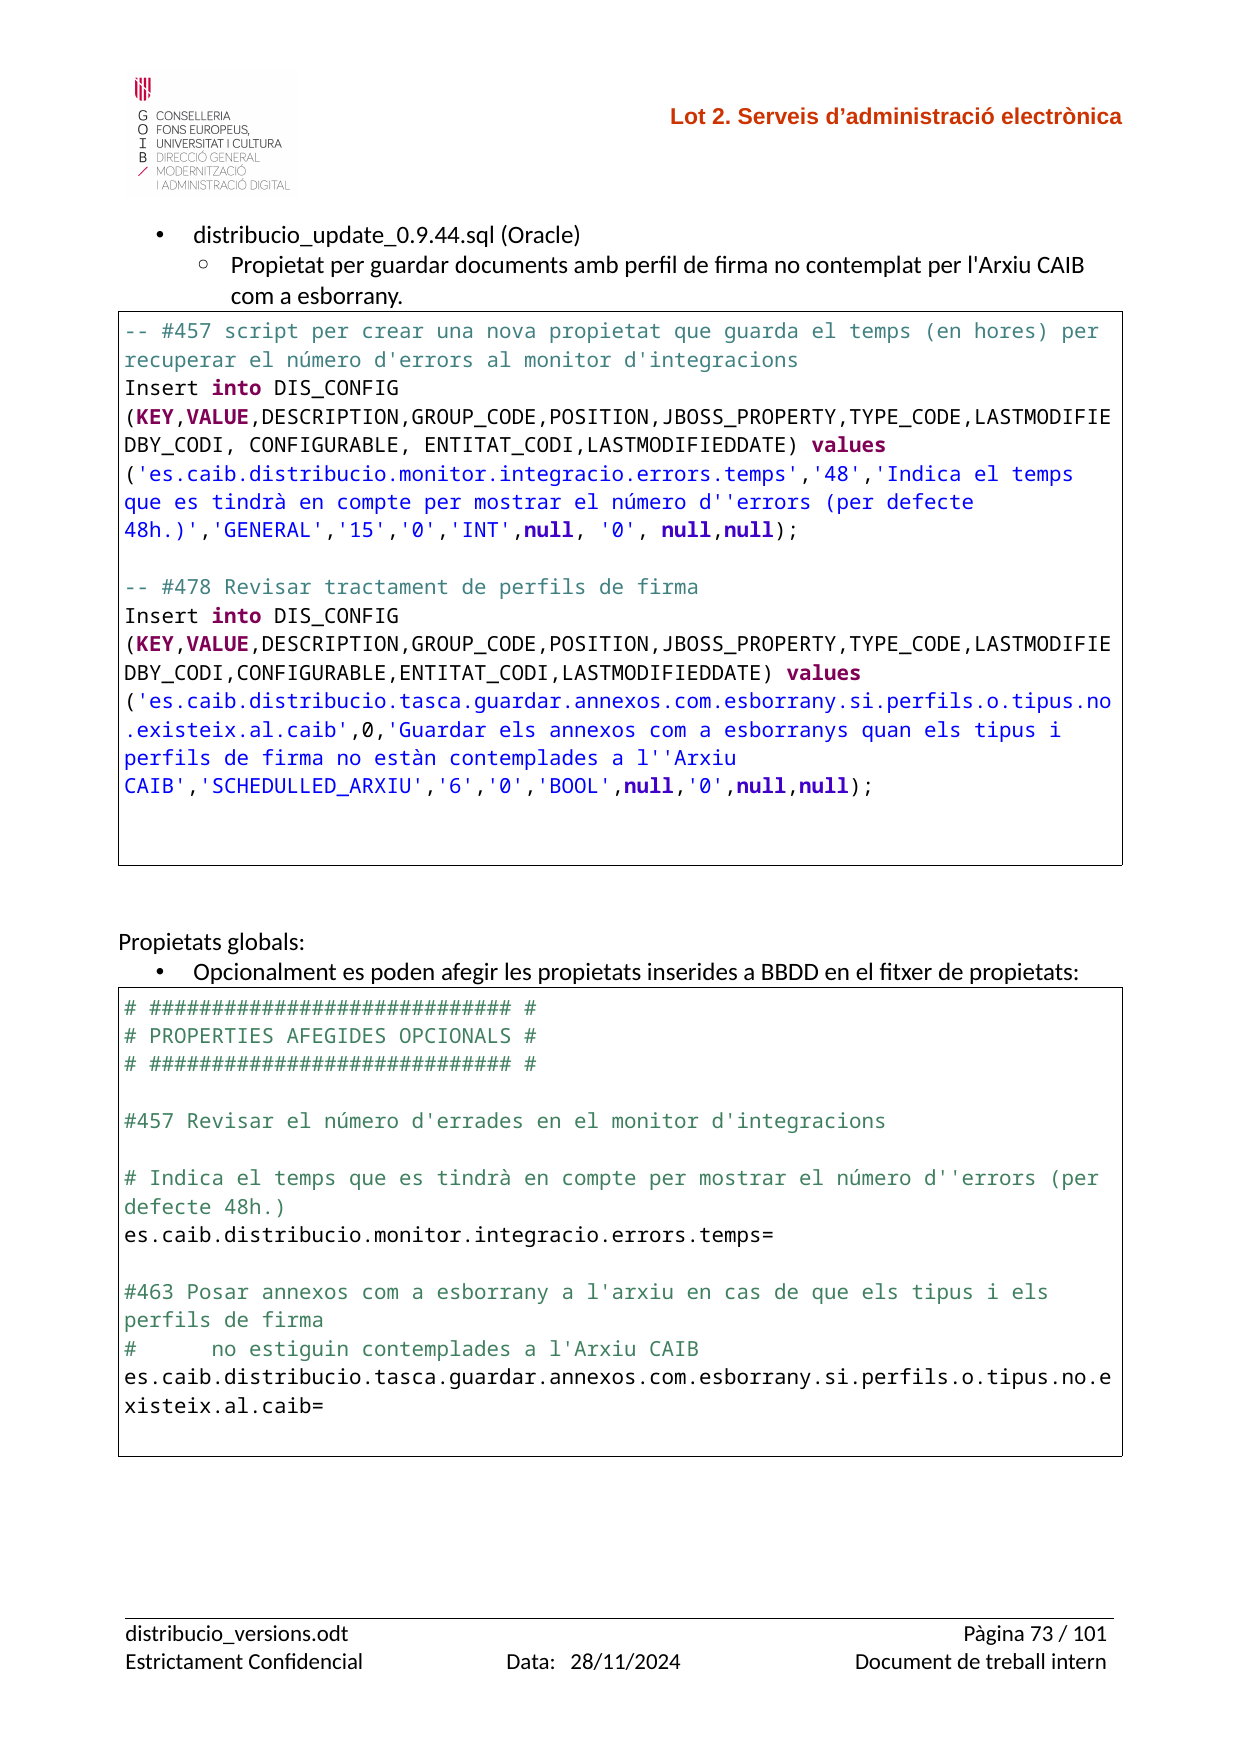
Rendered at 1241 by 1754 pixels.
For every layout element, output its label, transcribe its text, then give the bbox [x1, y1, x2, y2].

text Propietats globals: [118, 926, 1122, 956]
list Propietat per guardar documents amb perfil de firma no contemplat per l'Arxiu CAIB com a esborrany. [193, 250, 1122, 311]
list Opcionalment es poden afegir les propietats inserides a BBDD en el fitxer de propietats: [156, 956, 1122, 987]
table_header -- #457 script per crear una nova propietat que guarda el temps (en hores) per recuperar el número d'errors al monitor d'integracions Insert into DIS_CONFIG (KEY,VALUE,DESCRIPTION,GROUP_CODE,POSITION,JBOSS_PROPERTY,TYPE_CODE,LASTMODIFIEDBY_CODI, CONFIGURABLE, ENTITAT_CODI,LASTMODIFIEDDATE) values ('es.caib.distribucio.monitor.integracio.errors.temps','48','Indica el temps que es tindrà en compte per mostrar el número d''errors (per defecte 48h.)','GENERAL','15','0','INT',null, '0', null,null); -- #478 Revisar tractament de perfils de firma Insert into DIS_CONFIG (KEY,VALUE,DESCRIPTION,GROUP_CODE,POSITION,JBOSS_PROPERTY,TYPE_CODE,LASTMODIFIEDBY_CODI,CONFIGURABLE,ENTITAT_CODI,LASTMODIFIEDDATE) values ('es.caib.distribucio.tasca.guardar.annexos.com.esborrany.si.perfils.o.tipus.no.existeix.al.caib',0,'Guardar els annexos com a esborranys quan els tipus i perfils de firma no estàn contemplades a l''Arxiu CAIB','SCHEDULLED_ARXIU','6','0','BOOL',null,'0',null,null); [119, 312, 1122, 865]
list distribucio_update_0.9.44.sql (Oracle) [156, 219, 1122, 250]
table_header # ############################# # # PROPERTIES AFEGIDES OPCIONALS # # ############################# # #457 Revisar el número d'errades en el monitor d'integracions # Indica el temps que es tindrà en compte per mostrar el número d''errors (per defecte 48h.) es.caib.distribucio.monitor.integracio.errors.temps= #463 Posar annexos com a esborrany a l'arxiu en cas de que els tipus i els perfils de firma # no estiguin contemplades a l'Arxiu CAIB es.caib.distribucio.tasca.guardar.annexos.com.esborrany.si.perfils.o.tipus.no.existeix.al.caib= [119, 988, 1122, 1456]
picture [126, 70, 299, 197]
